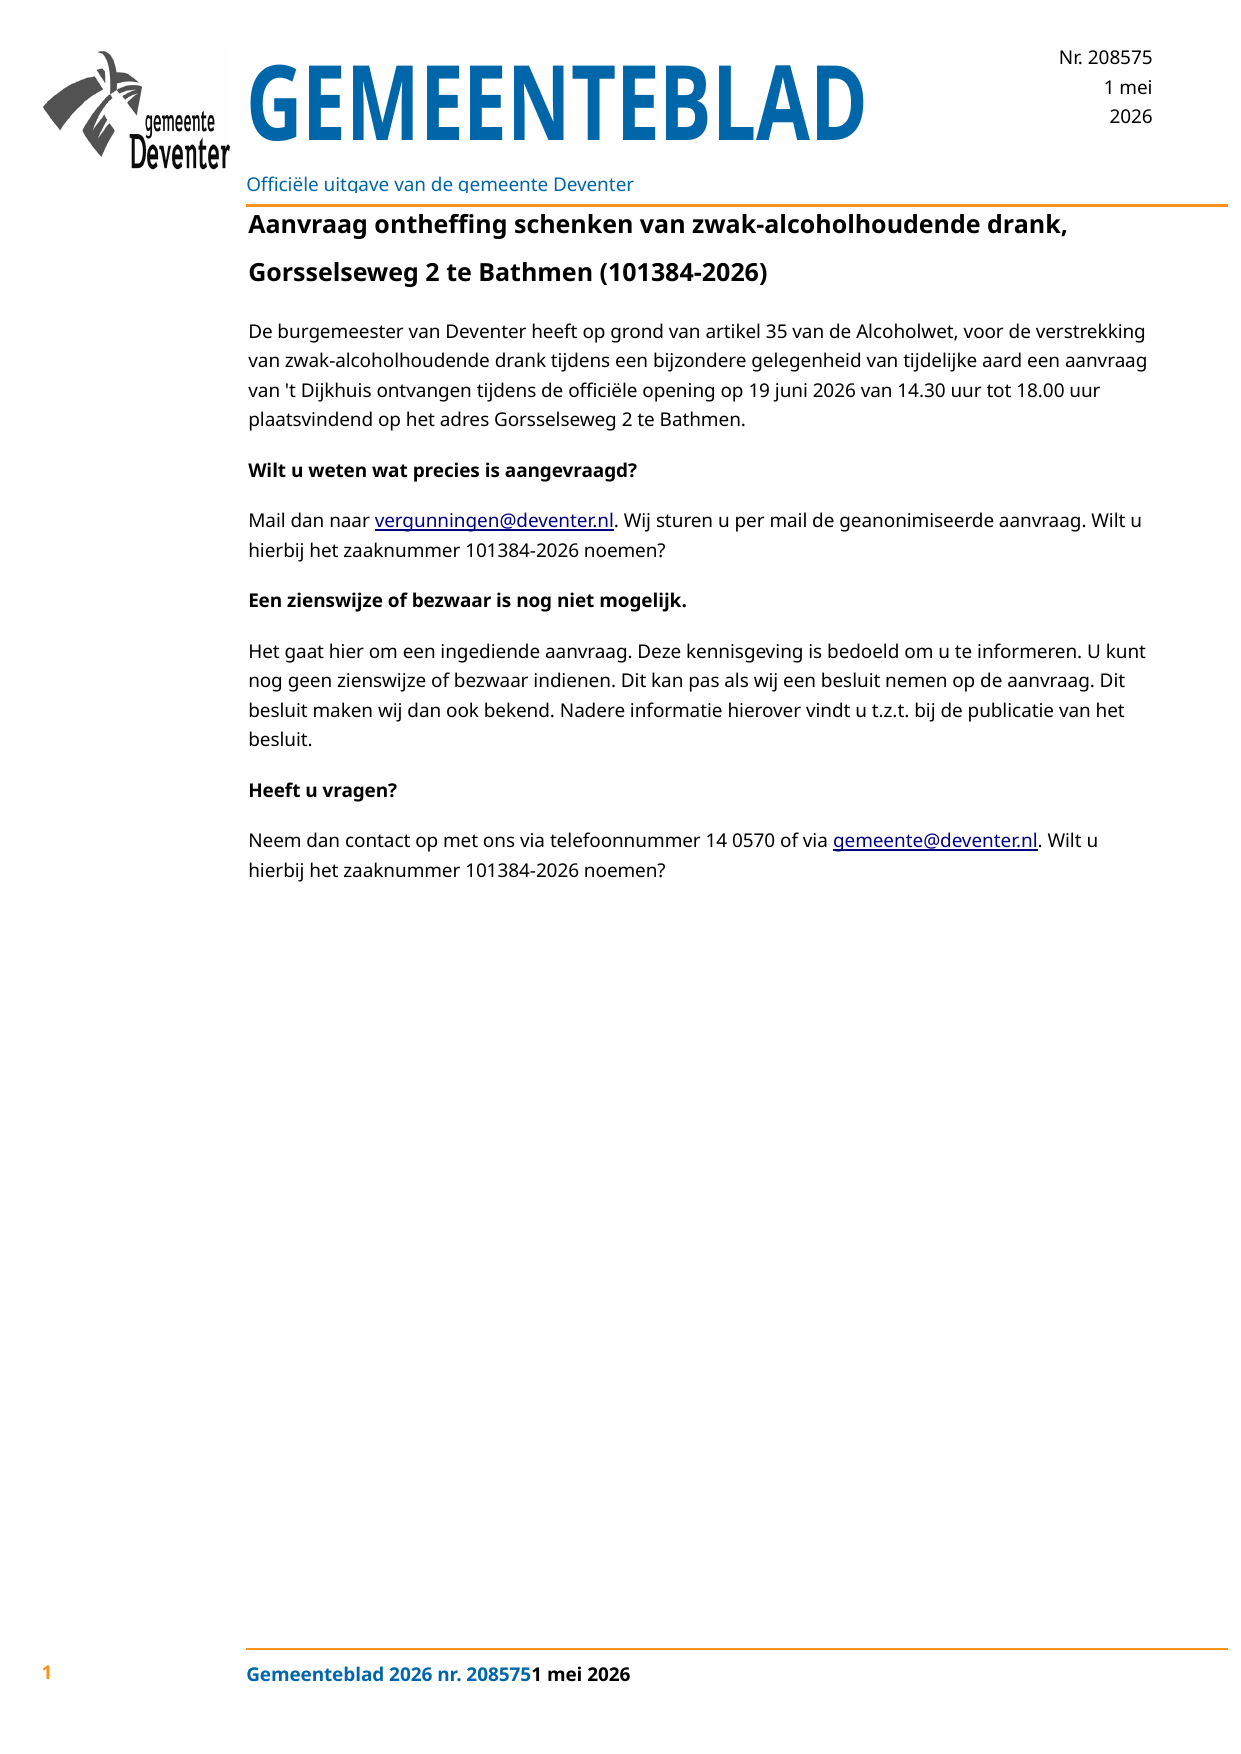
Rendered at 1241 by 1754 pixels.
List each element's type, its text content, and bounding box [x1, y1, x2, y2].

text Aanvraag ontheffing schenken van zwak-alcoholhoudende drank, Gorsselseweg 2 te Bathmen (101384-2026) [248, 207, 1152, 288]
text Wilt u weten wat precies is aangevraagd? [248, 457, 1152, 483]
text Een zienswijze of bezwaar is nog niet mogelijk. [248, 587, 1152, 613]
text Heeft u vragen? [248, 777, 1152, 803]
text Neem dan contact op met ons via telefoonnummer 14 0570 of via gemeente@deventer.nl. Wilt u hierbij het zaaknummer 101384-2026 noemen? [248, 827, 1152, 883]
picture [41, 47, 231, 172]
text De burgemeester van Deventer heeft op grond van artikel 35 van de Alcoholwet, voor de verstrekking van zwak-alcoholhoudende drank tijdens een bijzondere gelegenheid van tijdelijke aard een aanvraag van 't Dijkhuis ontvangen tijdens de officiële opening op 19 juni 2026 van 14.30 uur tot 18.00 uur plaatsvindend op het adres Gorsselseweg 2 te Bathmen. [248, 318, 1152, 432]
text Het gaat hier om een ingediende aanvraag. Deze kennisgeving is bedoeld om u te informeren. U kunt nog geen zienswijze of bezwaar indienen. Dit kan pas als wij een besluit nemen op de aanvraag. Dit besluit maken wij dan ook bekend. Nadere informatie hierover vindt u t.z.t. bij de publicatie van het besluit. [248, 638, 1152, 752]
text Mail dan naar vergunningen@deventer.nl. Wij sturen u per mail de geanonimiseerde aanvraag. Wilt u hierbij het zaaknummer 101384-2026 noemen? [248, 507, 1152, 563]
